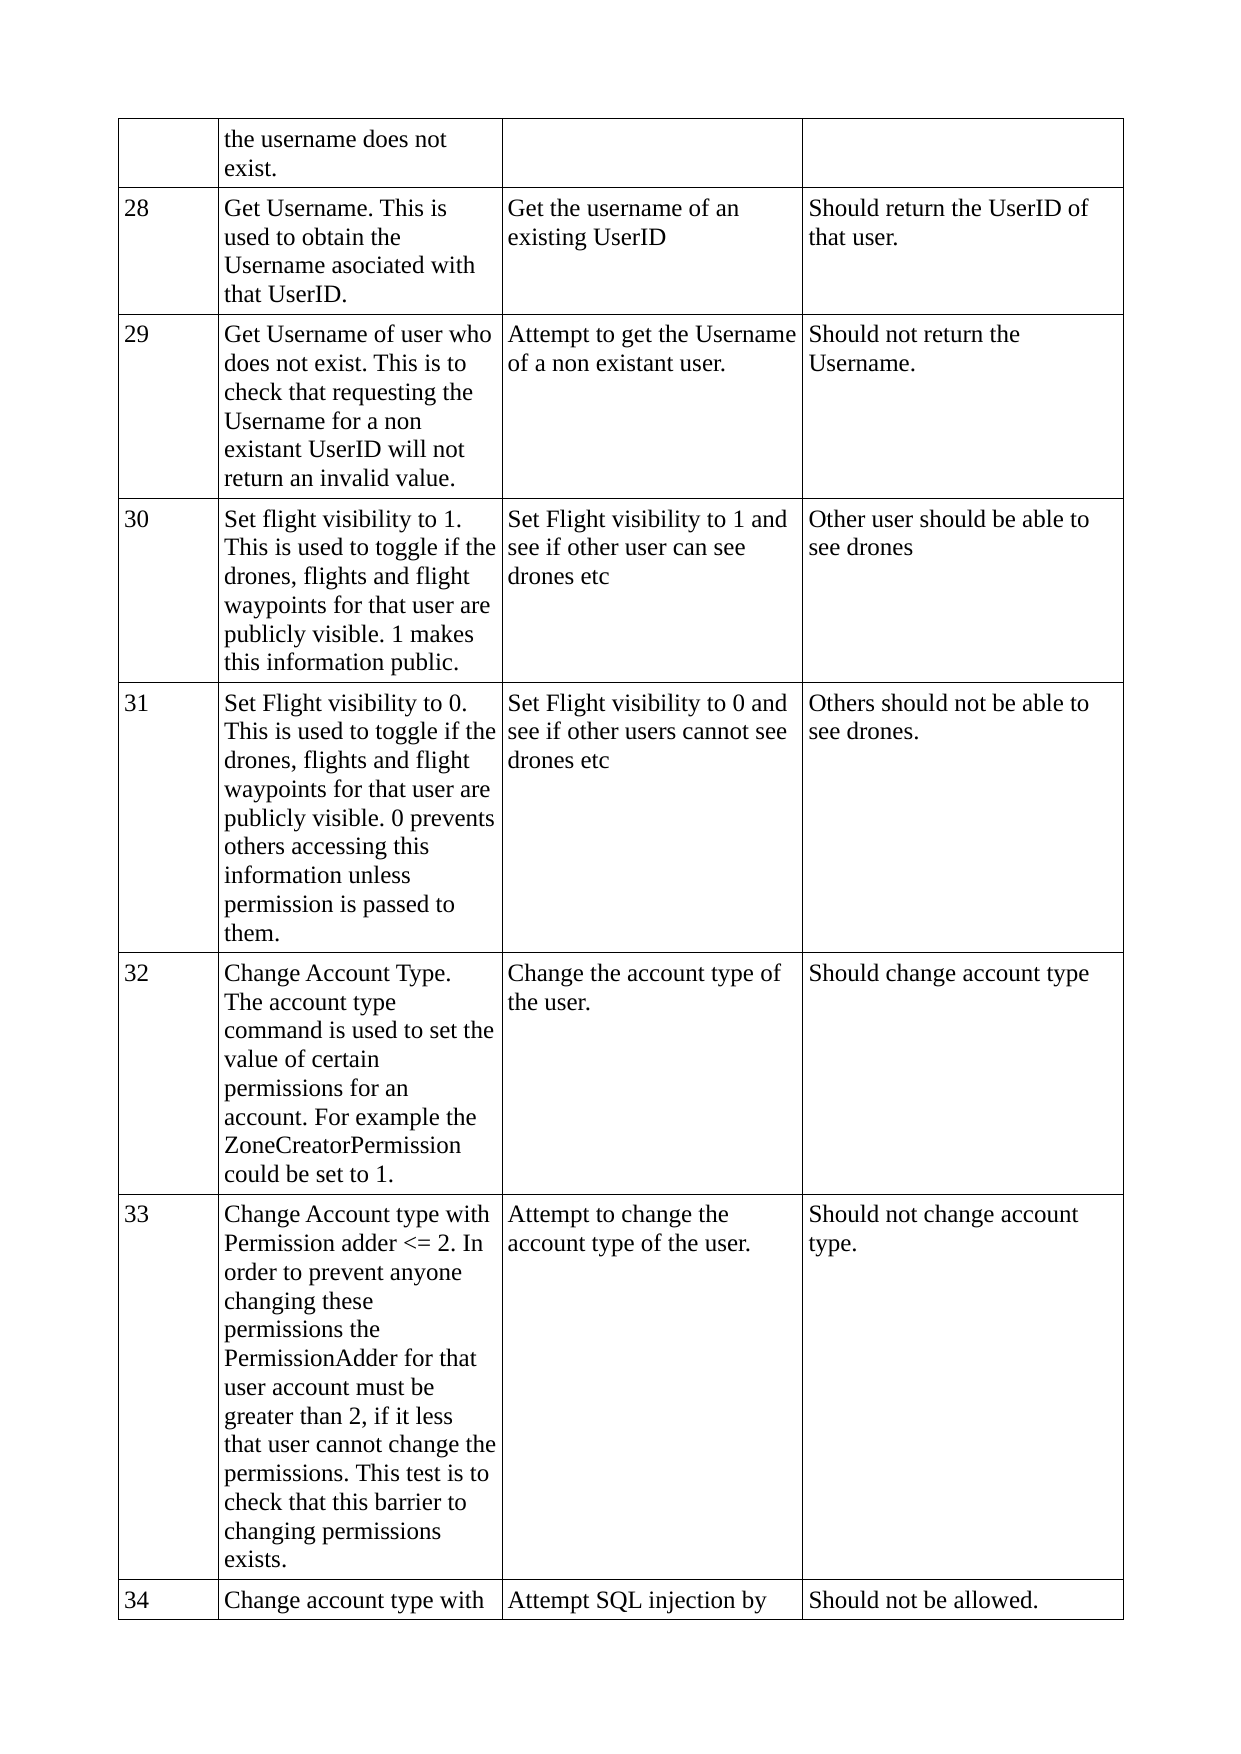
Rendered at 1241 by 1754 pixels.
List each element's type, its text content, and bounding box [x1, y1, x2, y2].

table_cell 32 [119, 953, 218, 1194]
table_cell Attempt to change the account type of the user. [503, 1195, 802, 1579]
table_cell Should not change account type. [803, 1195, 1123, 1579]
table_cell Should change account type [803, 953, 1123, 1194]
table_cell Get Username. This is used to obtain the Username asociated with that UserID. [219, 188, 502, 314]
table_cell [119, 119, 218, 187]
table_cell Should return the UserID of that user. [803, 188, 1123, 314]
table_cell Attempt SQL injection by [503, 1580, 802, 1619]
table_cell Attempt to get the Username of a non existant user. [503, 315, 802, 498]
table_cell Get the username of an existing UserID [503, 188, 802, 314]
table_cell Change account type with [219, 1580, 502, 1619]
table_cell Should not return the Username. [803, 315, 1123, 498]
table_cell Set Flight visibility to 0. This is used to toggle if the drones, flights and flight waypoints for that user are publicly visible. 0 prevents others accessing this information unless permission is passed to them. [219, 683, 502, 952]
table_cell Change Account Type. The account type command is used to set the value of certain permissions for an account. For example the ZoneCreatorPermission could be set to 1. [219, 953, 502, 1194]
table_cell Other user should be able to see drones [803, 499, 1123, 682]
table_cell 31 [119, 683, 218, 952]
table_cell the username does not exist. [219, 119, 502, 187]
table_cell Set Flight visibility to 0 and see if other users cannot see drones etc [503, 683, 802, 952]
table_cell 29 [119, 315, 218, 498]
table_cell 30 [119, 499, 218, 682]
table_cell Change the account type of the user. [503, 953, 802, 1194]
table_cell Set flight visibility to 1. This is used to toggle if the drones, flights and flight waypoints for that user are publicly visible. 1 makes this information public. [219, 499, 502, 682]
table_cell 34 [119, 1580, 218, 1619]
table_cell Set Flight visibility to 1 and see if other user can see drones etc [503, 499, 802, 682]
table_cell 33 [119, 1195, 218, 1579]
table_cell [503, 119, 802, 187]
table_cell [803, 119, 1123, 187]
table_cell Change Account type with Permission adder <= 2. In order to prevent anyone changing these permissions the PermissionAdder for that user account must be greater than 2, if it less that user cannot change the permissions. This test is to check that this barrier to changing permissions exists. [219, 1195, 502, 1579]
table_cell 28 [119, 188, 218, 314]
table_cell Get Username of user who does not exist. This is to check that requesting the Username for a non existant UserID will not return an invalid value. [219, 315, 502, 498]
table_cell Others should not be able to see drones. [803, 683, 1123, 952]
table_cell Should not be allowed. [803, 1580, 1123, 1619]
